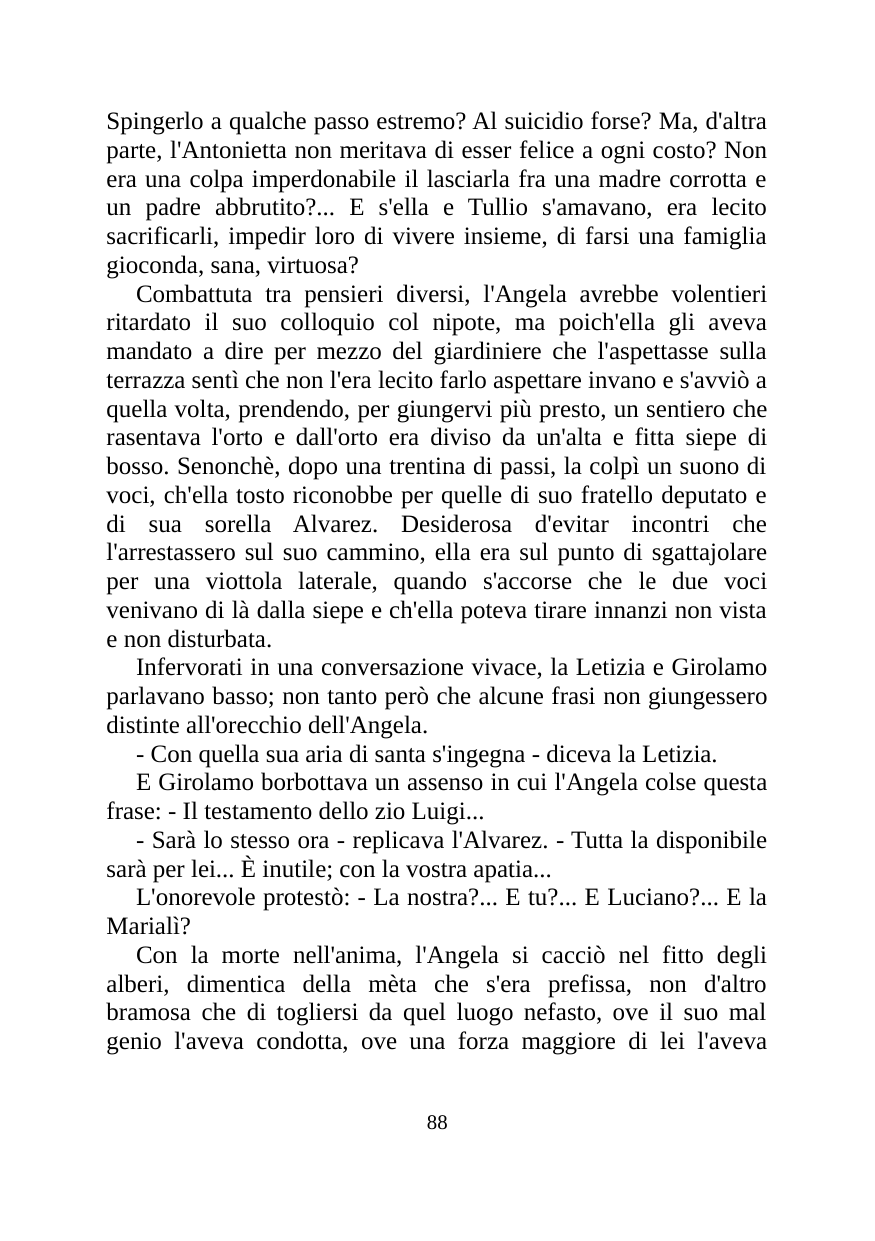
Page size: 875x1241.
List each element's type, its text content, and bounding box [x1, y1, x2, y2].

text Spingerlo a qualche passo estremo? Al suicidio forse? Ma, d'altra parte, l'Antonietta non meritava di esser felice a ogni costo? Non era una colpa imperdonabile il lasciarla fra una madre corrotta e un padre abbrutito?... E s'ella e Tullio s'amavano, era lecito sacrificarli, impedir loro di vivere insieme, di farsi una famiglia gioconda, sana, virtuosa? [106, 106, 768, 279]
text - Con quella sua aria di santa s'ingegna - diceva la Letizia. [106, 739, 768, 767]
text - Sarà lo stesso ora - replicava l'Alvarez. - Tutta la disponibile sarà per lei... È inutile; con la vostra apatia... [106, 825, 768, 882]
text Combattuta tra pensieri diversi, l'Angela avrebbe volentieri ritardato il suo colloquio col nipote, ma poich'ella gli aveva mandato a dire per mezzo del giardiniere che l'aspettasse sulla terrazza sentì che non l'era lecito farlo aspettare invano e s'avviò a quella volta, prendendo, per giungervi più presto, un sentiero che rasentava l'orto e dall'orto era diviso da un'alta e fitta siepe di bosso. Senonchè, dopo una trentina di passi, la colpì un suono di voci, ch'ella tosto riconobbe per quelle di suo fratello deputato e di sua sorella Alvarez. Desiderosa d'evitar incontri che l'arrestassero sul suo cammino, ella era sul punto di sgattajolare per una viottola laterale, quando s'accorse che le due voci venivano di là dalla siepe e ch'ella poteva tirare innanzi non vista e non disturbata. [106, 279, 768, 652]
text Infervorati in una conversazione vivace, la Letizia e Girolamo parlavano basso; non tanto però che alcune frasi non giungessero distinte all'orecchio dell'Angela. [106, 652, 768, 739]
text L'onorevole protestò: - La nostra?... E tu?... E Luciano?... E la Marialì? [106, 882, 768, 940]
text Con la morte nell'anima, l'Angela si cacciò nel fitto degli alberi, dimentica della mèta che s'era prefissa, non d'altro bramosa che di togliersi da quel luogo nefasto, ove il suo mal genio l'aveva condotta, ove una forza maggiore di lei l'aveva [106, 940, 768, 1055]
text E Girolamo borbottava un assenso in cui l'Angela colse questa frase: - Il testamento dello zio Luigi... [106, 767, 768, 825]
